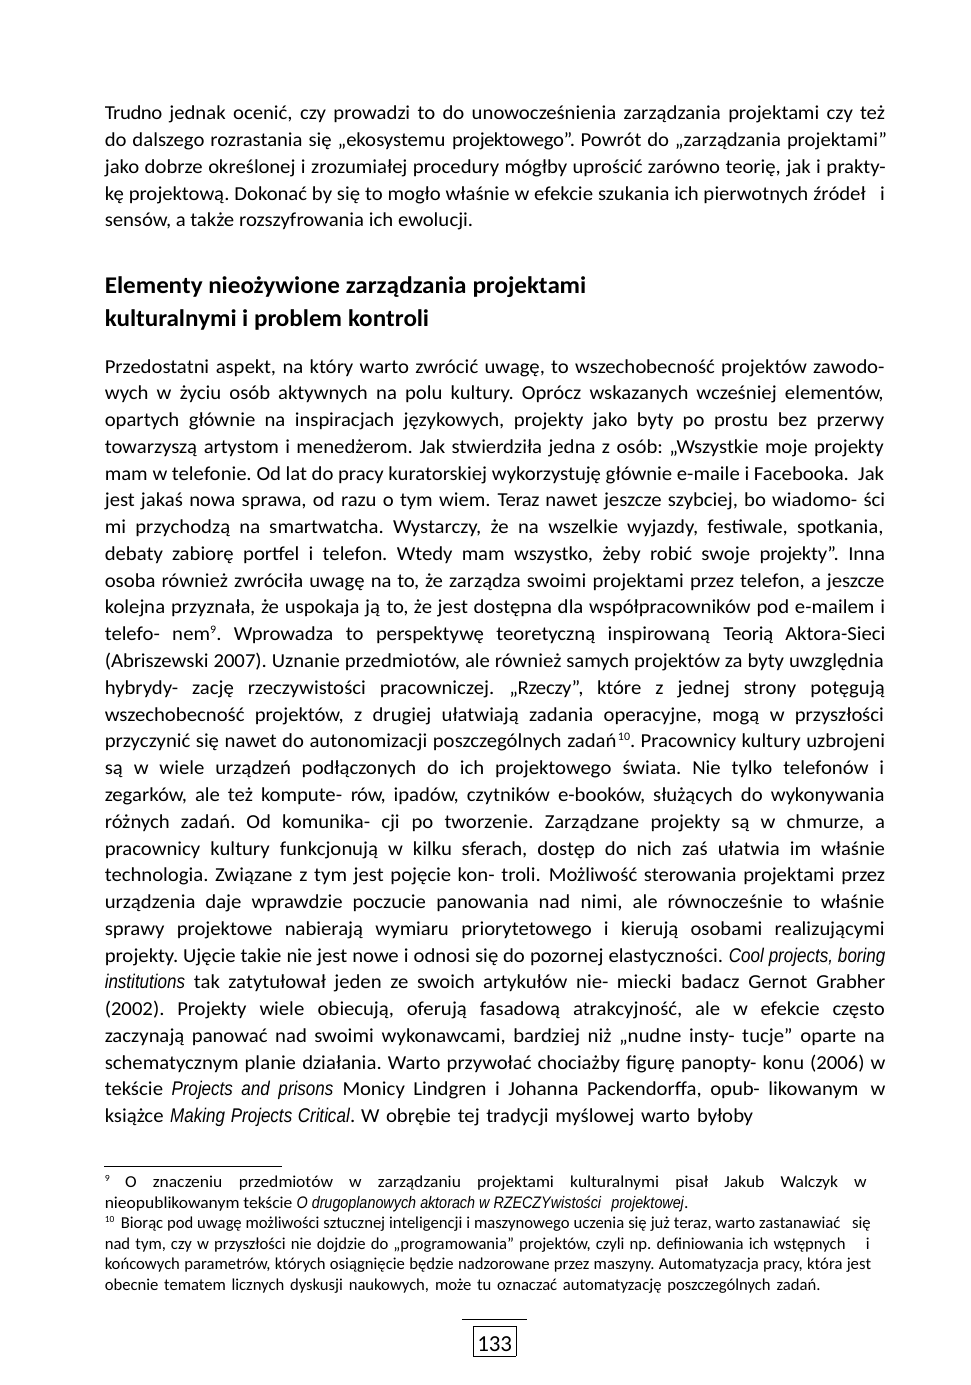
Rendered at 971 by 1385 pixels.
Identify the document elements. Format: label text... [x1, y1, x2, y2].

text 10 Biorąc pod uwagę możliwości sztucznej inteligencji i maszynowego uczenia się już teraz, warto zastanawiać się nad tym, czy w przyszłości nie dojdzie do „programowania” projektów, czyli np. definiowania ich wstępnych i końcowych parametrów, których osiągnięcie będzie nadzorowane przez maszyny. Automatyzacja pracy, która jest obecnie tematem licznych dyskusji naukowych, może tu oznaczać automatyzację poszczególnych zadań. [104, 1212, 872, 1294]
text 9 O znaczeniu przedmiotów w zarządzaniu projektami kulturalnymi pisał Jakub Walczyk w nieopublikowanym tekście O drugoplanowych aktorach w RZECZYwistości projektowej. [104, 1172, 867, 1212]
text Przedostatni aspekt, na który warto zwrócić uwagę, to wszechobecność projektów zawodo- wych w życiu osób aktywnych na polu kultury. Oprócz wskazanych wcześniej elementów, opartych głównie na inspiracjach językowych, projekty jako byty po prostu bez przerwy towarzyszą artystom i menedżerom. Jak stwierdziła jedna z osób: „Wszystkie moje projekty mam w telefonie. Od lat do pracy kuratorskiej wykorzystuję głównie e-maile i Facebooka. Jak jest jakaś nowa sprawa, od razu o tym wiem. Teraz nawet jeszcze szybciej, bo wiadomo- ści mi przychodzą na smartwatcha. Wystarczy, że na wszelkie wyjazdy, festiwale, spotkania, debaty zabiorę portfel i telefon. Wtedy mam wszystko, żeby robić swoje projekty”. Inna osoba również zwróciła uwagę na to, że zarządza swoimi projektami przez telefon, a jeszcze kolejna przyznała, że uspokaja ją to, że jest dostępna dla współpracowników pod e-mailem i telefo- nem9. Wprowadza to perspektywę teoretyczną inspirowaną Teorią Aktora-Sieci (Abriszewski 2007). Uznanie przedmiotów, ale również samych projektów za byty uwzględnia hybrydy- zację rzeczywistości pracowniczej. „Rzeczy”, które z jednej strony potęgują wszechobecność projektów, z drugiej ułatwiają zadania operacyjne, mogą w przyszłości przyczynić się nawet do autonomizacji poszczególnych zadań10. Pracownicy kultury uzbrojeni są w wiele urządzeń podłączonych do ich projektowego świata. Nie tylko telefonów i zegarków, ale też kompute- rów, ipadów, czytników e-booków, służących do wykonywania różnych zadań. Od komunika- cji po tworzenie. Zarządzane projekty są w chmurze, a pracownicy kultury funkcjonują w kilku sferach, dostęp do nich zaś ułatwia im właśnie technologia. Związane z tym jest pojęcie kon- troli. Możliwość sterowania projektami przez urządzenia daje wprawdzie poczucie panowania nad nimi, ale równocześnie to właśnie sprawy projektowe nabierają wymiaru priorytetowego i kierują osobami realizującymi projekty. Ujęcie takie nie jest nowe i odnosi się do pozornej elastyczności. Cool projects, boring institutions tak zatytułował jeden ze swoich artykułów nie- miecki badacz Gernot Grabher (2002). Projekty wiele obiecują, oferują fasadową atrakcyjność, ale w efekcie często zaczynają panować nad swoimi wykonawcami, bardziej niż „nudne insty- tucje” oparte na schematycznym planie działania. Warto przywołać chociażby figurę panopty- konu (2006) w tekście Projects and prisons Monicy Lindgren i Johanna Packendorffa, opub- likowanym w książce Making Projects Critical. W obrębie tej tradycji myślowej warto byłoby [104, 354, 885, 1127]
text Trudno jednak ocenić, czy prowadzi to do unowocześnienia zarządzania projektami czy też do dalszego rozrastania się „ekosystemu projektowego”. Powrót do „zarządzania projektami” jako dobrze określonej i zrozumiałej procedury mógłby uprościć zarówno teorię, jak i prakty- kę projektową. Dokonać by się to mogło właśnie w efekcie szukania ich pierwotnych źródeł i sensów, a także rozszyfrowania ich ewolucji. [104, 100, 887, 232]
subtitle Elementy nieożywione zarządzania projektami kulturalnymi i problem kontroli [104, 270, 723, 332]
